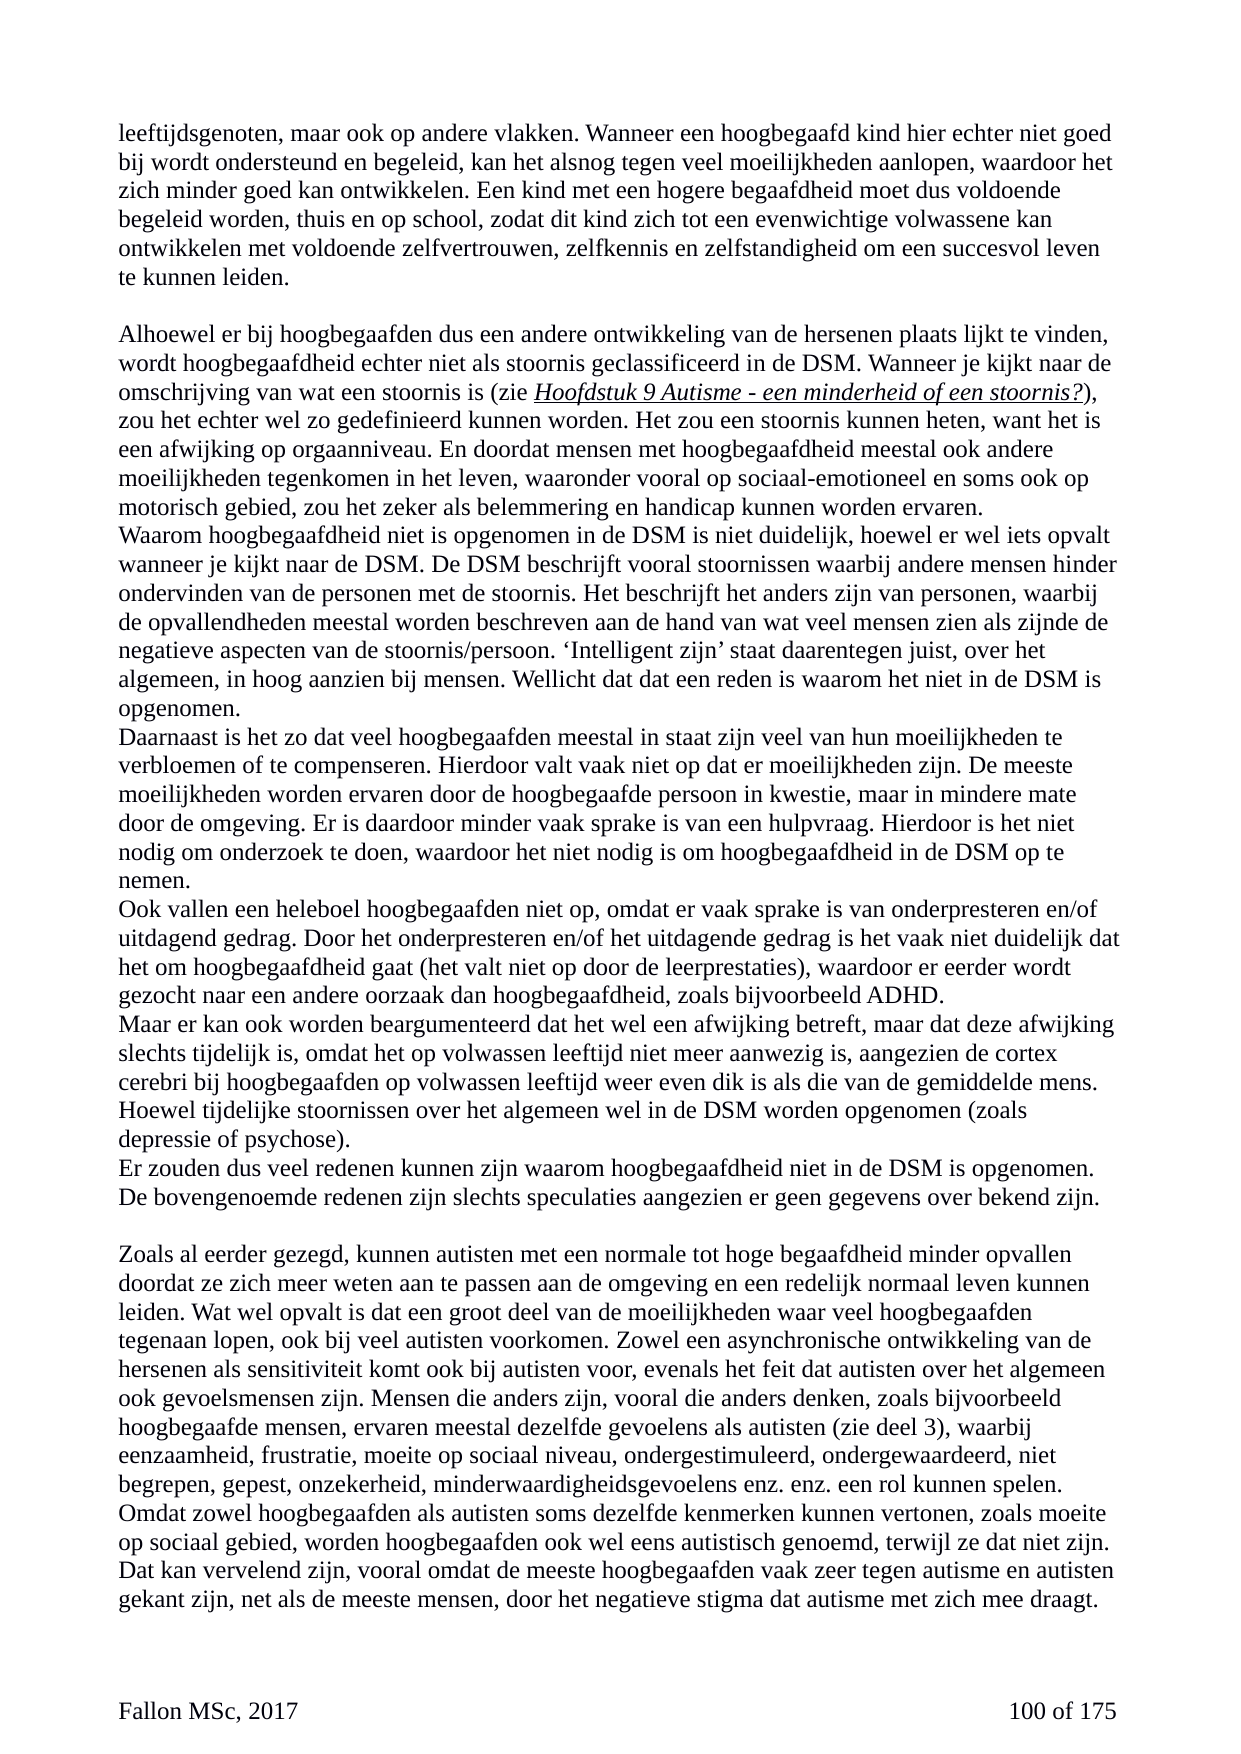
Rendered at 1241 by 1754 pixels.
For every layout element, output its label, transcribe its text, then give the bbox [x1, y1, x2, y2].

text Maar er kan ook worden beargumenteerd dat het wel een afwijking betreft, maar dat deze afwijking slechts tijdelijk is, omdat het op volwassen leeftijd niet meer aanwezig is, aangezien de cortex cerebri bij hoogbegaafden op volwassen leeftijd weer even dik is als die van de gemiddelde mens. Hoewel tijdelijke stoornissen over het algemeen wel in de DSM worden opgenomen (zoals depressie of psychose). [118, 1009, 1122, 1153]
text Waarom hoogbegaafdheid niet is opgenomen in de DSM is niet duidelijk, hoewel er wel iets opvalt wanneer je kijkt naar de DSM. De DSM beschrijft vooral stoornissen waarbij andere mensen hinder ondervinden van de personen met de stoornis. Het beschrijft het anders zijn van personen, waarbij de opvallendheden meestal worden beschreven aan de hand van wat veel mensen zien als zijnde de negatieve aspecten van de stoornis/persoon. ‘Intelligent zijn’ staat daarentegen juist, over het algemeen, in hoog aanzien bij mensen. Wellicht dat dat een reden is waarom het niet in de DSM is opgenomen. [118, 521, 1122, 722]
text Alhoewel er bij hoogbegaafden dus een andere ontwikkeling van de hersenen plaats lijkt te vinden, wordt hoogbegaafdheid echter niet als stoornis geclassificeerd in de DSM. Wanneer je kijkt naar de omschrijving van wat een stoornis is (zie Hoofdstuk 9 Autisme - een minderheid of een stoornis?), zou het echter wel zo gedefinieerd kunnen worden. Het zou een stoornis kunnen heten, want het is een afwijking op orgaanniveau. En doordat mensen met hoogbegaafdheid meestal ook andere moeilijkheden tegenkomen in het leven, waaronder vooral op sociaal-emotioneel en soms ook op motorisch gebied, zou het zeker als belemmering en handicap kunnen worden ervaren. [118, 319, 1122, 521]
text Zoals al eerder gezegd, kunnen autisten met een normale tot hoge begaafdheid minder opvallen doordat ze zich meer weten aan te passen aan de omgeving en een redelijk normaal leven kunnen leiden. Wat wel opvalt is dat een groot deel van de moeilijkheden waar veel hoogbegaafden tegenaan lopen, ook bij veel autisten voorkomen. Zowel een asynchronische ontwikkeling van de hersenen als sensitiviteit komt ook bij autisten voor, evenals het feit dat autisten over het algemeen ook gevoelsmensen zijn. Mensen die anders zijn, vooral die anders denken, zoals bijvoorbeeld hoogbegaafde mensen, ervaren meestal dezelfde gevoelens als autisten (zie deel 3), waarbij eenzaamheid, frustratie, moeite op sociaal niveau, ondergestimuleerd, ondergewaardeerd, niet begrepen, gepest, onzekerheid, minderwaardigheidsgevoelens enz. enz. een rol kunnen spelen. Omdat zowel hoogbegaafden als autisten soms dezelfde kenmerken kunnen vertonen, zoals moeite op sociaal gebied, worden hoogbegaafden ook wel eens autistisch genoemd, terwijl ze dat niet zijn. Dat kan vervelend zijn, vooral omdat de meeste hoogbegaafden vaak zeer tegen autisme en autisten gekant zijn, net als de meeste mensen, door het negatieve stigma dat autisme met zich mee draagt. [118, 1239, 1122, 1613]
text leeftijdsgenoten, maar ook op andere vlakken. Wanneer een hoogbegaafd kind hier echter niet goed bij wordt ondersteund en begeleid, kan het alsnog tegen veel moeilijkheden aanlopen, waardoor het zich minder goed kan ontwikkelen. Een kind met een hogere begaafdheid moet dus voldoende begeleid worden, thuis en op school, zodat dit kind zich tot een evenwichtige volwassene kan ontwikkelen met voldoende zelfvertrouwen, zelfkennis en zelfstandigheid om een succesvol leven te kunnen leiden. [118, 118, 1122, 291]
text Er zouden dus veel redenen kunnen zijn waarom hoogbegaafdheid niet in de DSM is opgenomen. De bovengenoemde redenen zijn slechts speculaties aangezien er geen gegevens over bekend zijn. [118, 1153, 1122, 1211]
text Ook vallen een heleboel hoogbegaafden niet op, omdat er vaak sprake is van onderpresteren en/of uitdagend gedrag. Door het onderpresteren en/of het uitdagende gedrag is het vaak niet duidelijk dat het om hoogbegaafdheid gaat (het valt niet op door de leerprestaties), waardoor er eerder wordt gezocht naar een andere oorzaak dan hoogbegaafdheid, zoals bijvoorbeeld ADHD. [118, 894, 1122, 1009]
text Daarnaast is het zo dat veel hoogbegaafden meestal in staat zijn veel van hun moeilijkheden te verbloemen of te compenseren. Hierdoor valt vaak niet op dat er moeilijkheden zijn. De meeste moeilijkheden worden ervaren door de hoogbegaafde persoon in kwestie, maar in mindere mate door de omgeving. Er is daardoor minder vaak sprake is van een hulpvraag. Hierdoor is het niet nodig om onderzoek te doen, waardoor het niet nodig is om hoogbegaafdheid in de DSM op te nemen. [118, 722, 1122, 894]
